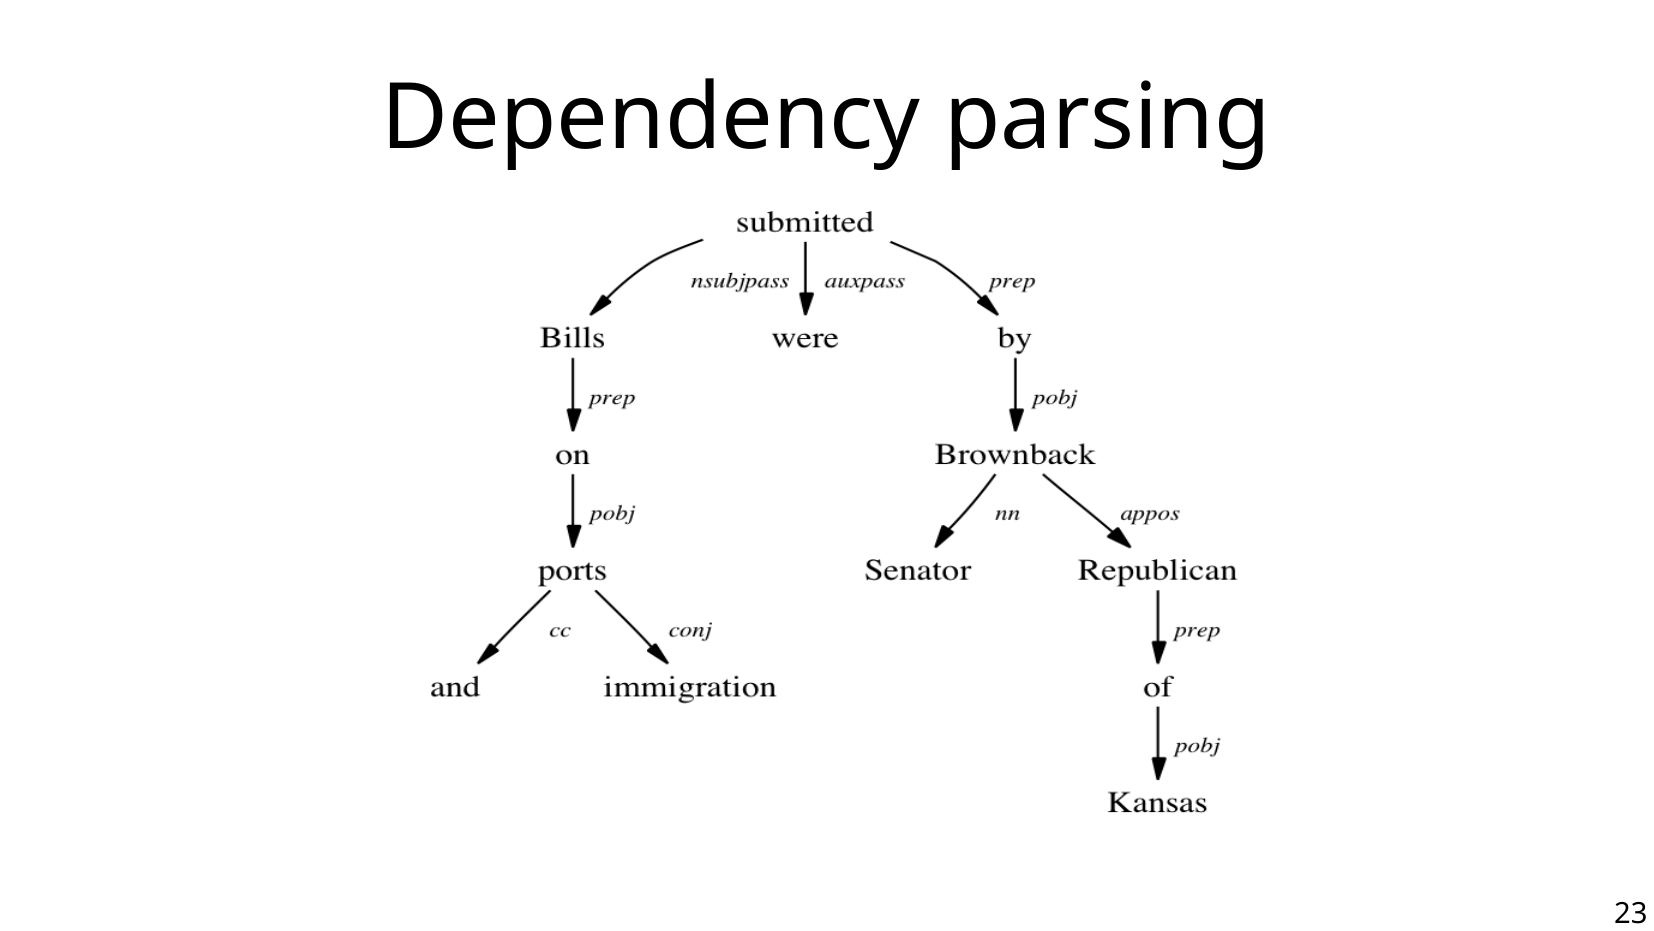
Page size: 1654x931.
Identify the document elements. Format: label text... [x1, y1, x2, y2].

picture [388, 179, 1276, 841]
title Dependency parsing [82, 1, 1571, 226]
